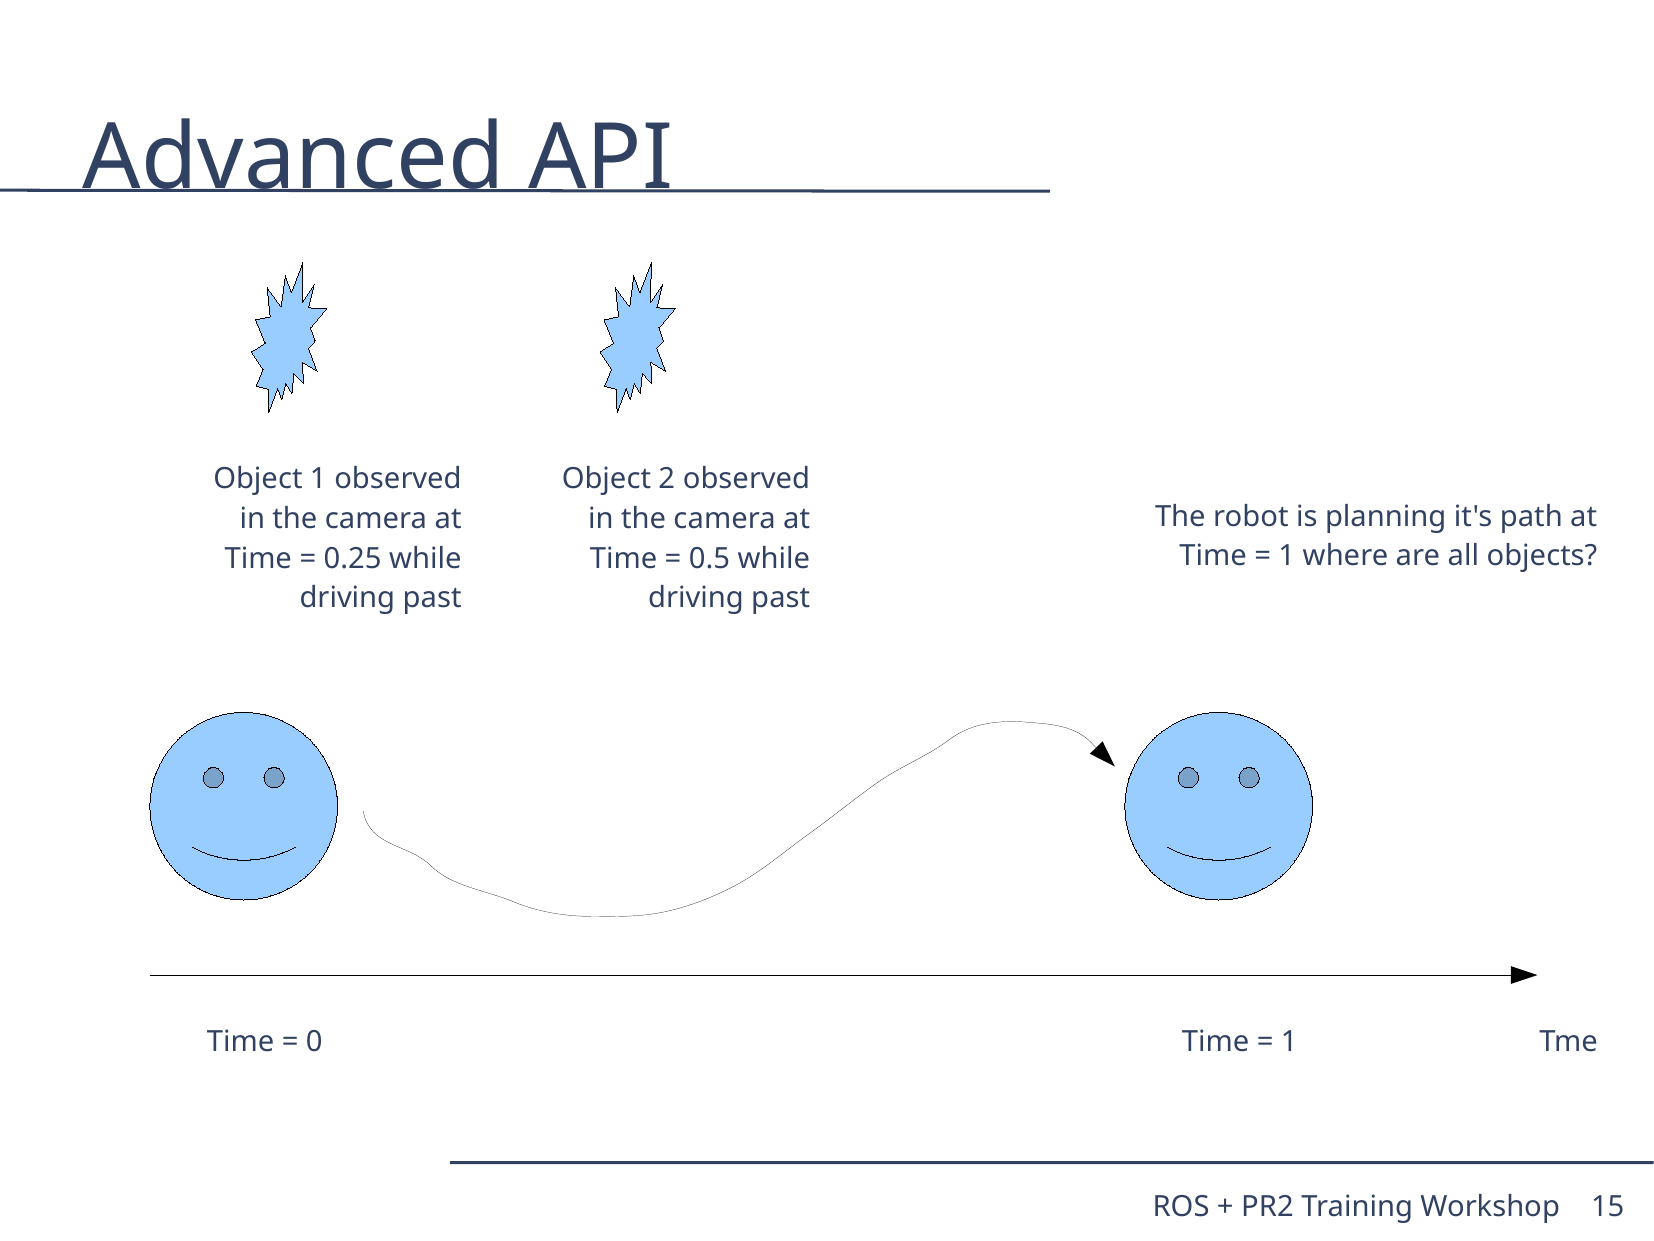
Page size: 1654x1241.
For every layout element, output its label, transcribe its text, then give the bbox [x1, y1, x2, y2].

text_box The robot is planning it's path at Time = 1 where are all objects? [1087, 487, 1613, 571]
text_box [149, 712, 338, 901]
text_box [600, 262, 676, 413]
text_box Time = 1 [1125, 1012, 1313, 1062]
text_box Time = 0 [150, 1012, 338, 1062]
text_box [251, 262, 327, 413]
title Advanced API [82, 49, 1571, 257]
text_box Object 1 observed in the camera at Time = 0.25 while driving past [176, 450, 477, 602]
text_box [1124, 712, 1313, 901]
text_box Object 2 observed in the camera at Time = 0.5 while driving past [525, 450, 826, 602]
text_box Tme [1425, 1012, 1613, 1062]
